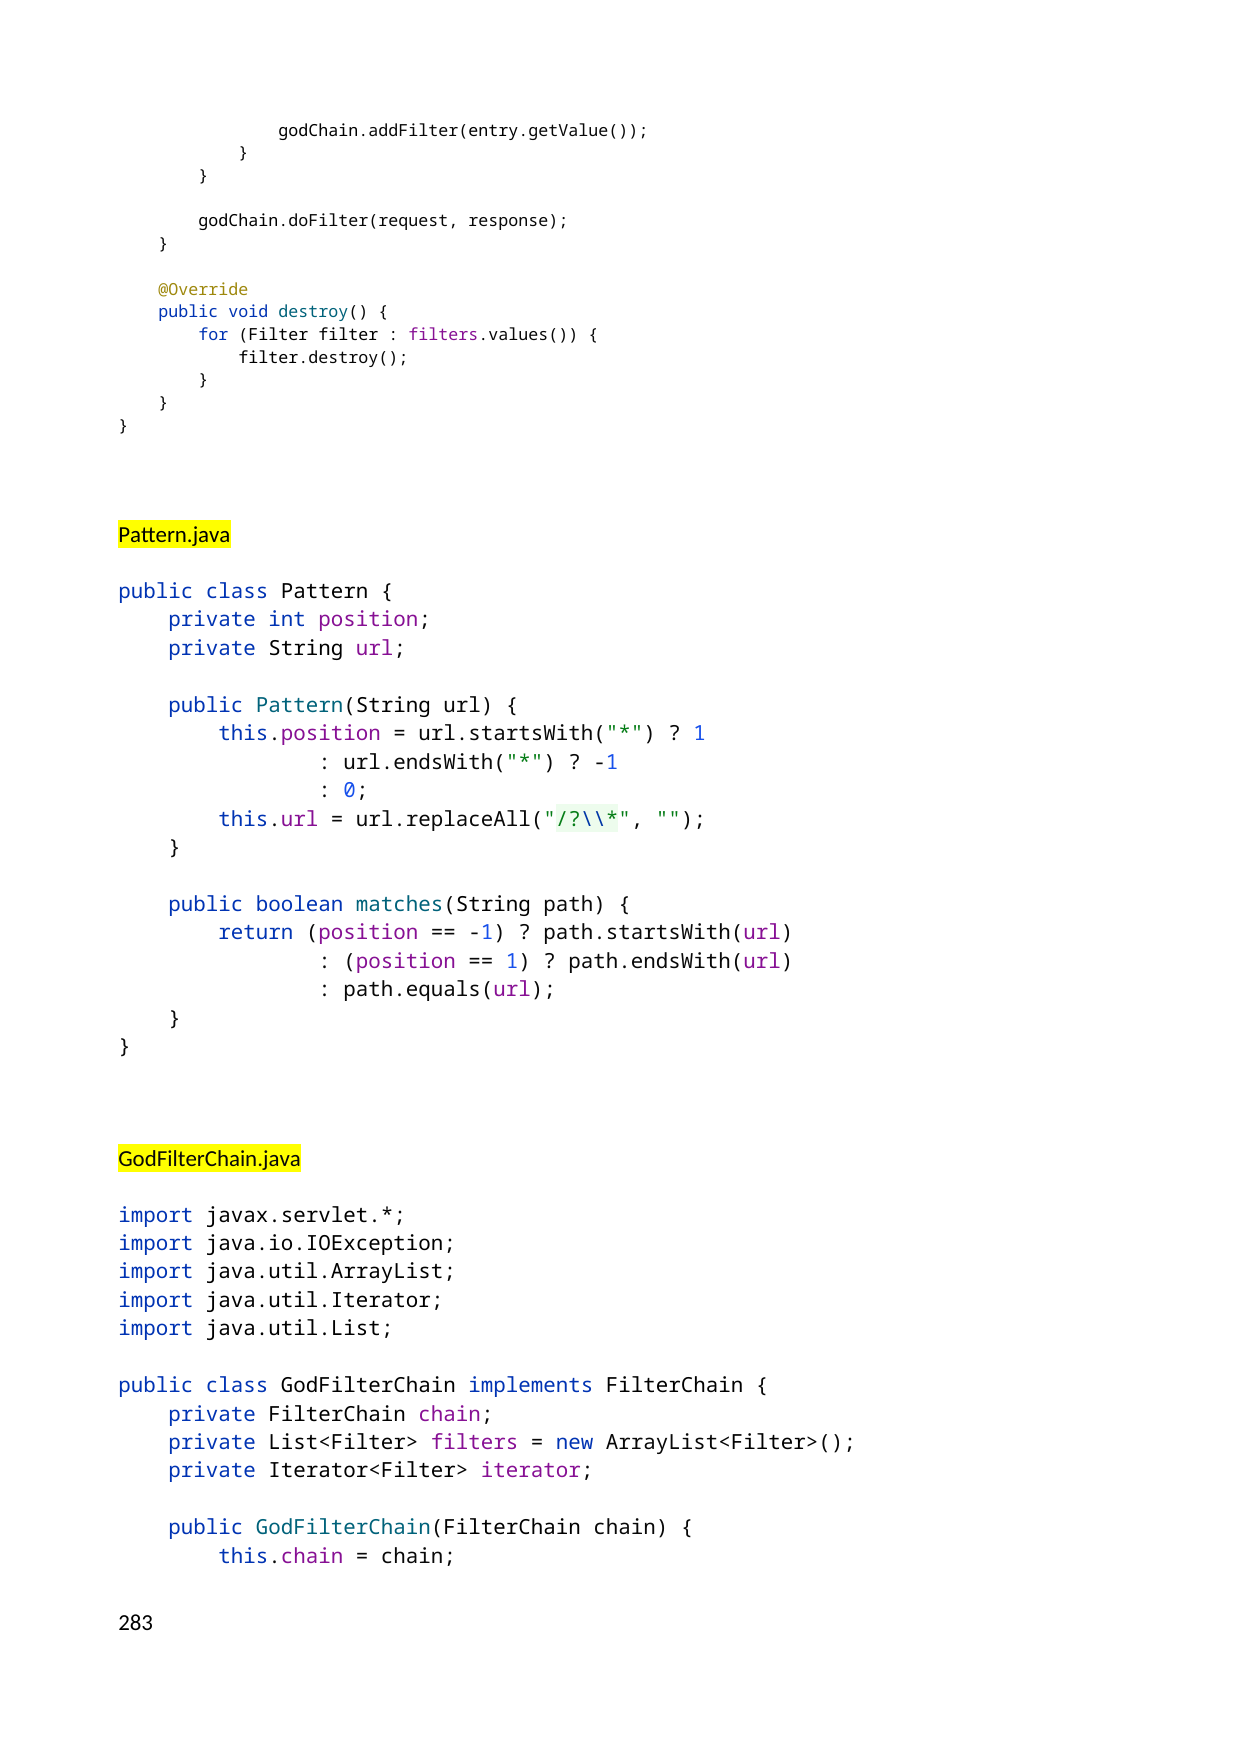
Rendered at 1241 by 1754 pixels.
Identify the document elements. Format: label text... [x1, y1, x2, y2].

text Pattern.java [118, 520, 1122, 548]
text import javax.servlet.*; import java.io.IOException; import java.util.ArrayList; import java.util.Iterator; import java.util.List; public class GodFilterChain implements FilterChain { private FilterChain chain; private List<Filter> filters = new ArrayList<Filter>(); private Iterator<Filter> iterator; public GodFilterChain(FilterChain chain) { this.chain = chain; [118, 1200, 1122, 1569]
text GodFilterChain.java [118, 1144, 1122, 1172]
text public class Pattern { private int position; private String url; public Pattern(String url) { this.position = url.startsWith("*") ? 1 : url.endsWith("*") ? -1 : 0; this.url = url.replaceAll("/?\\*", ""); } public boolean matches(String path) { return (position == -1) ? path.startsWith(url) : (position == 1) ? path.endsWith(url) : path.equals(url); } } [118, 576, 1122, 1088]
text godChain.addFilter(entry.getValue()); } } godChain.doFilter(request, response); } @Override public void destroy() { for (Filter filter : filters.values()) { filter.destroy(); } } } [118, 118, 1122, 464]
